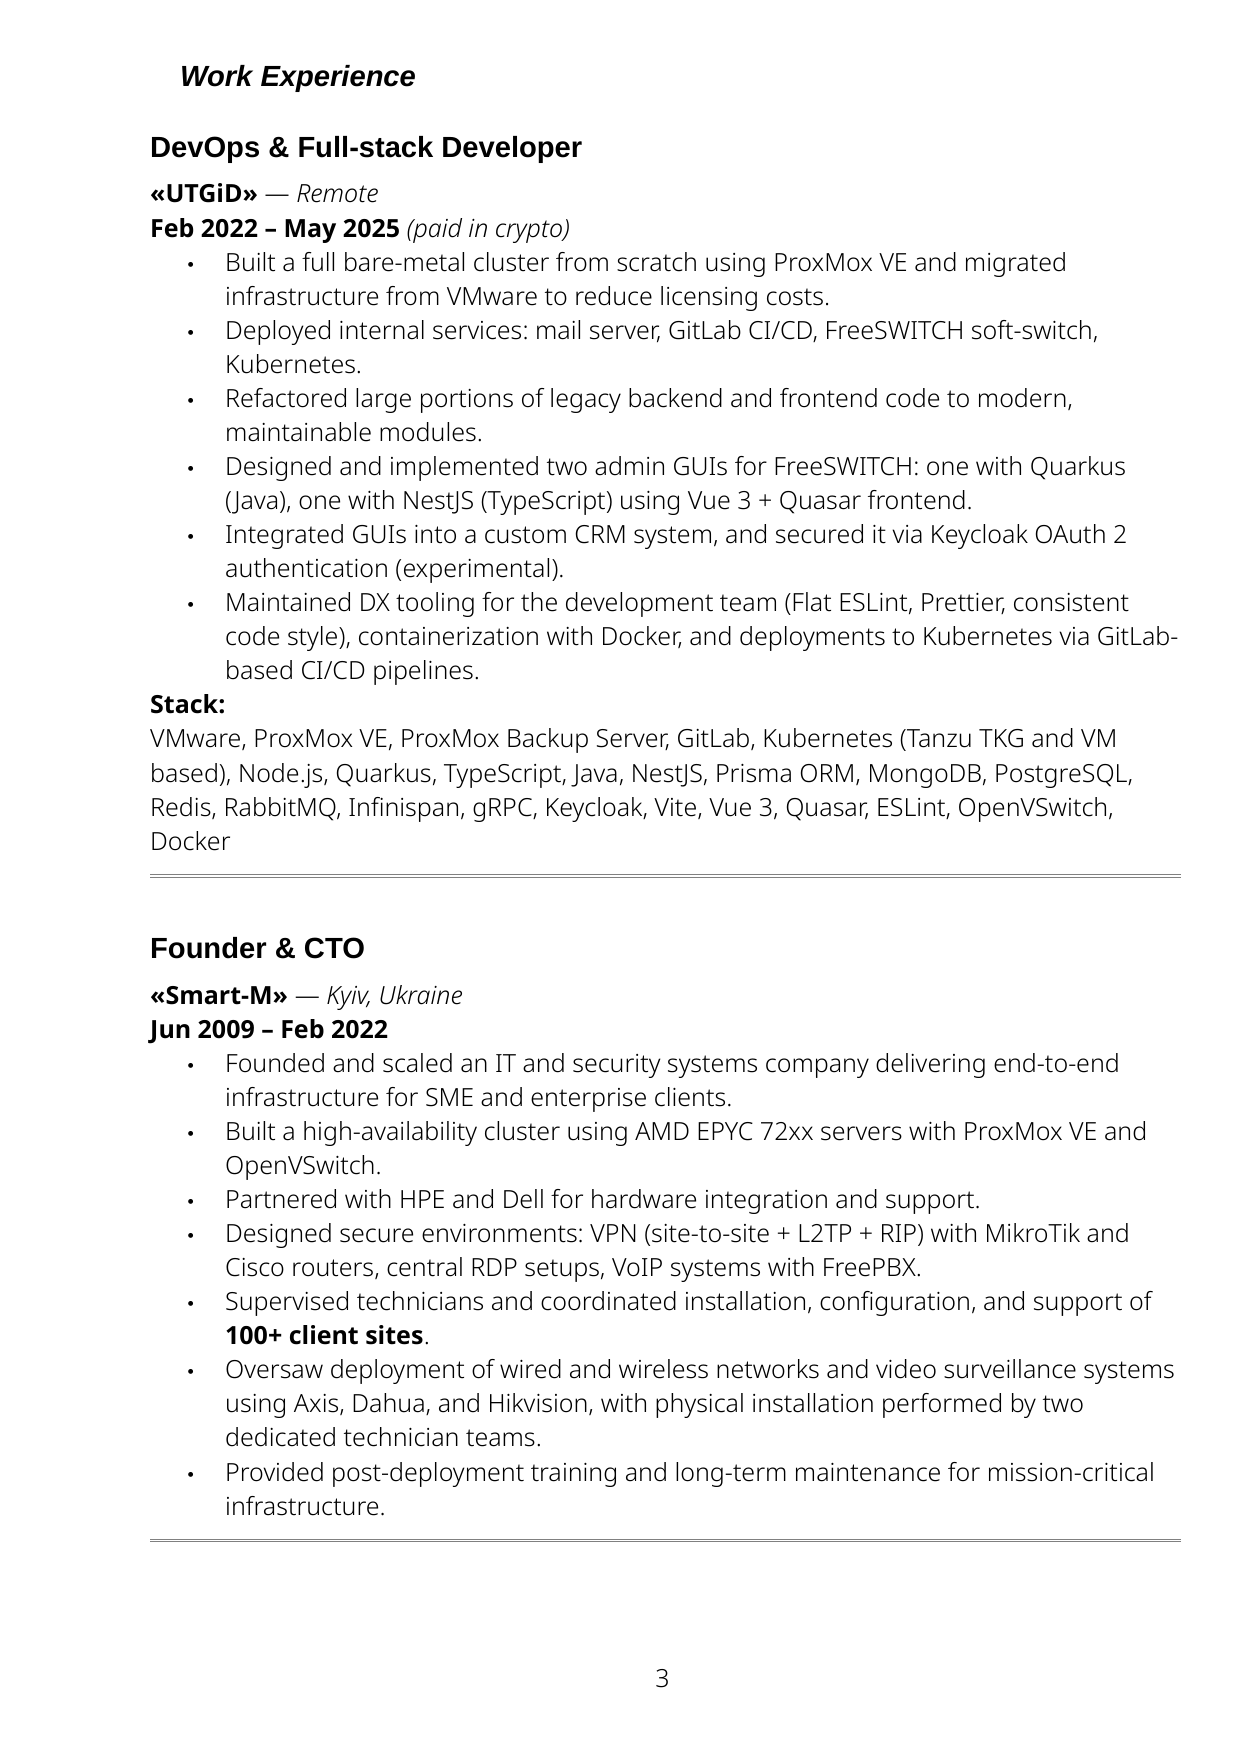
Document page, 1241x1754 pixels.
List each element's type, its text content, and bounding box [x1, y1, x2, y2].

subtitle Founder & CTO [150, 931, 1181, 965]
subtitle DevOps & Full-stack Developer [150, 130, 1181, 164]
text Stack: VMware, ProxMox VE, ProxMox Backup Server, GitLab, Kubernetes (Tanzu TKG and VM based), Node.js, Quarkus, TypeScript, Java, NestJS, Prisma ORM, MongoDB, PostgreSQL, Redis, RabbitMQ, Infinispan, gRPC, Keycloak, Vite, Vue 3, Quasar, ESLint, OpenVSwitch, Docker [150, 687, 1181, 857]
text «Smart-M» — Kyiv, Ukraine Jun 2009 – Feb 2022 [150, 977, 1181, 1045]
list Built a high-availability cluster using AMD EPYC 72xx servers with ProxMox VE and OpenVSwitch. [187, 1113, 1181, 1182]
list Maintained DX tooling for the development team (Flat ESLint, Prettier, consistent code style), containerization with Docker, and deployments to Kubernetes via GitLab-based CI/CD pipelines. [187, 585, 1181, 687]
list Designed secure environments: VPN (site-to-site + L2TP + RIP) with MikroTik and Cisco routers, central RDP setups, VoIP systems with FreePBX. [187, 1216, 1181, 1284]
list Supervised technicians and coordinated installation, configuration, and support of 100+ client sites. [187, 1284, 1181, 1352]
list Designed and implemented two admin GUIs for FreeSWITCH: one with Quarkus (Java), one with NestJS (TypeScript) using Vue 3 + Quasar frontend. [187, 449, 1181, 517]
list Refactored large portions of legacy backend and frontend code to modern, maintainable modules. [187, 381, 1181, 449]
list Oversaw deployment of wired and wireless networks and video surveillance systems using Axis, Dahua, and Hikvision, with physical installation performed by two dedicated technician teams. [187, 1352, 1181, 1454]
list Deployed internal services: mail server, GitLab CI/CD, FreeSWITCH soft-switch, Kubernetes. [187, 312, 1181, 381]
list Founded and scaled an IT and security systems company delivering end-to-end infrastructure for SME and enterprise clients. [187, 1045, 1181, 1113]
list Partnered with HPE and Dell for hardware integration and support. [187, 1182, 1181, 1216]
list Provided post-deployment training and long-term maintenance for mission-critical infrastructure. [187, 1454, 1181, 1522]
subtitle 💼 Work Experience [150, 59, 1181, 93]
list Integrated GUIs into a custom CRM system, and secured it via Keycloak OAuth 2 authentication (experimental). [187, 517, 1181, 585]
text «UTGiD» — Remote Feb 2022 – May 2025 (paid in crypto) [150, 176, 1181, 244]
list Built a full bare-metal cluster from scratch using ProxMox VE and migrated infrastructure from VMware to reduce licensing costs. [187, 244, 1181, 312]
